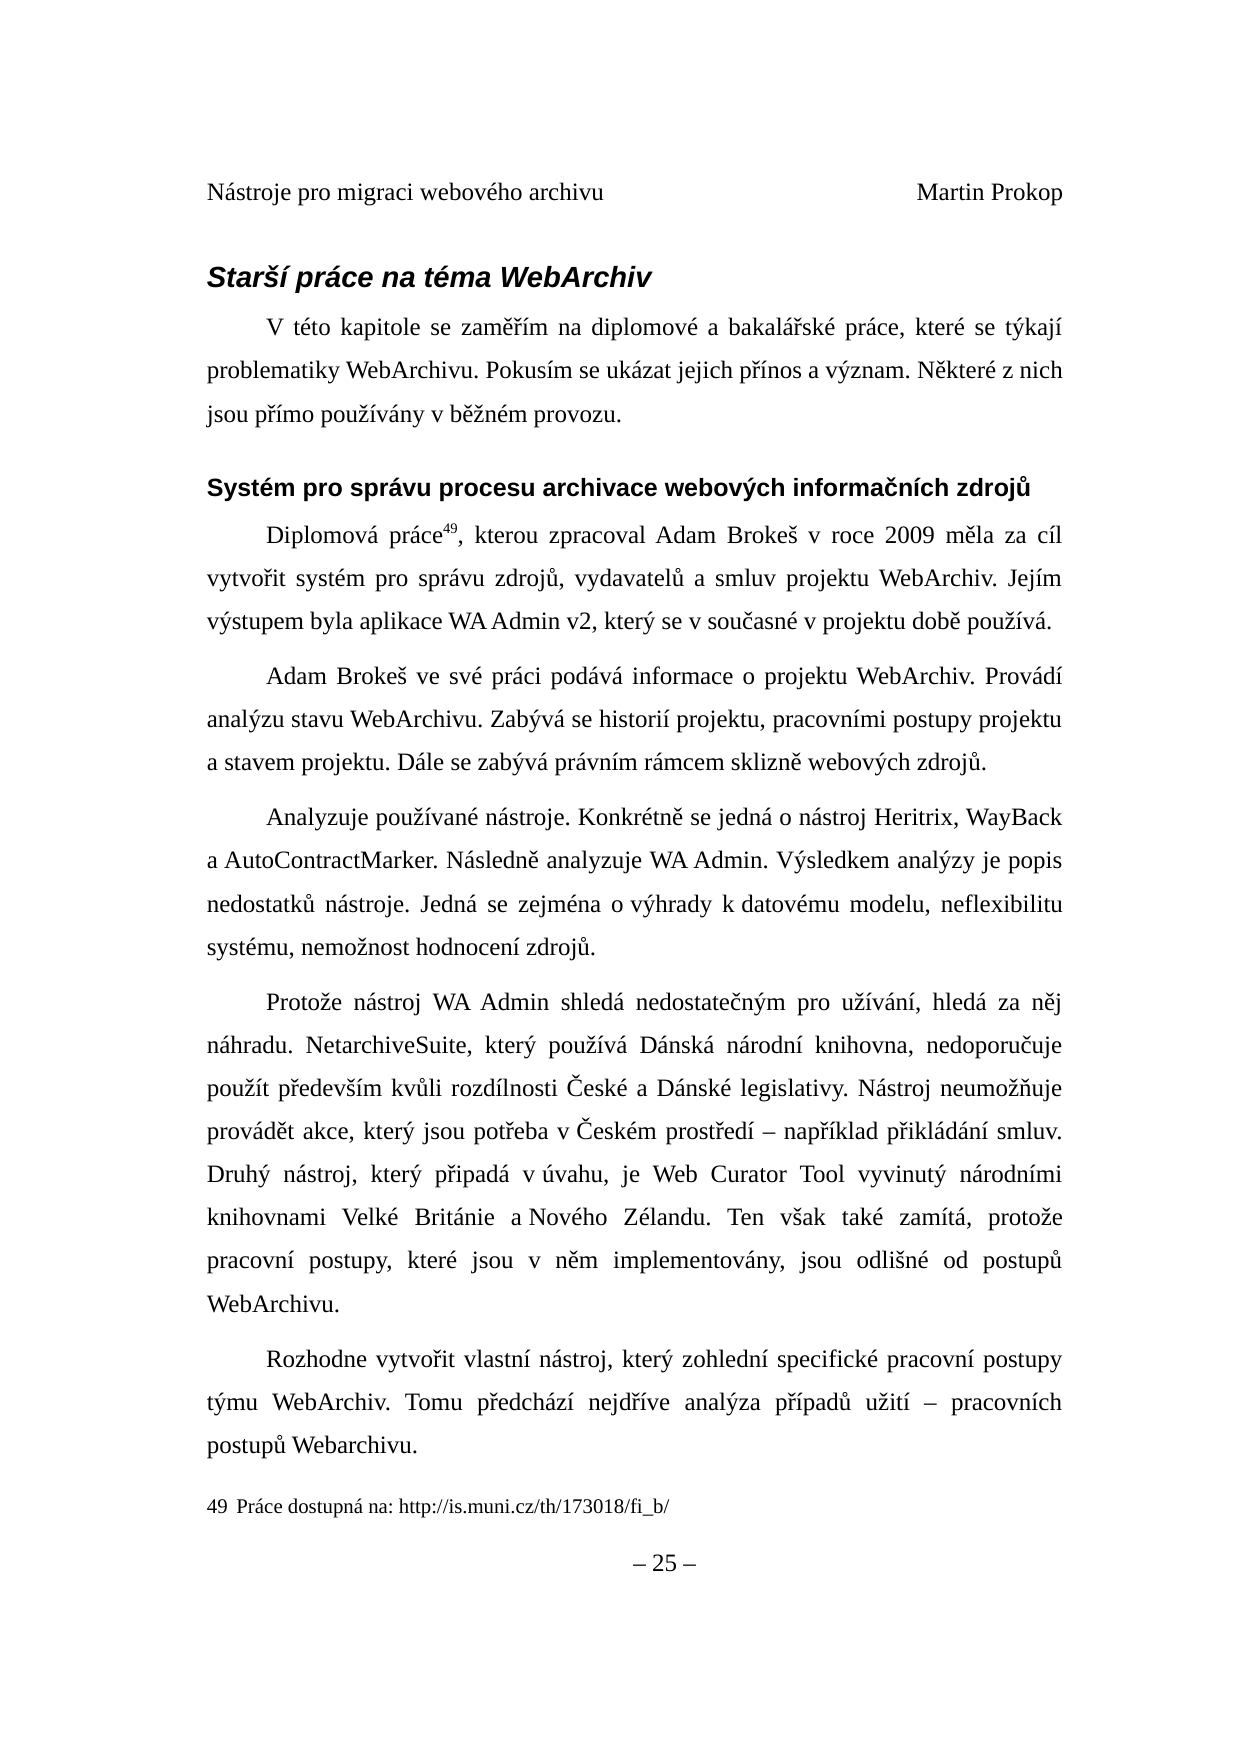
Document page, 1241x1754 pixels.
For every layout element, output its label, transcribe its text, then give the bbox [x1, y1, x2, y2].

text Rozhodne vytvořit vlastní nástroj, který zohlední specifické pracovní postupy týmu WebArchiv. Tomu předchází nejdříve analýza případů užití – pracovních postupů Webarchivu. [207, 1344, 1063, 1459]
text Analyzuje používané nástroje. Konkrétně se jedná o nástroj Heritrix, WayBack a AutoContractMarker. Následně analyzuje WA Admin. Výsledkem analýzy je popis nedostatků nástroje. Jedná se zejména o výhrady k datovému modelu, neflexibilitu systému, nemožnost hodnocení zdrojů. [207, 802, 1063, 961]
subtitle Systém pro správu procesu archivace webových informačních zdrojů [207, 473, 1063, 501]
subtitle Starší práce na téma WebArchiv [207, 260, 1063, 294]
text Adam Brokeš ve své práci podává informace o projektu WebArchiv. Provádí analýzu stavu WebArchivu. Zabývá se historií projektu, pracovními postupy projektu a stavem projektu. Dále se zabývá právním rámcem sklizně webových zdrojů. [207, 661, 1063, 776]
text Práce dostupná na: http://is.muni.cz/th/173018/fi_b/ [207, 1494, 1063, 1518]
text V této kapitole se zaměřím na diplomové a bakalářské práce, které se týkají problematiky WebArchivu. Pokusím se ukázat jejich přínos a význam. Některé z nich jsou přímo používány v běžném provozu. [207, 312, 1063, 427]
text Protože nástroj WA Admin shledá nedostatečným pro užívání, hledá za něj náhradu. NetarchiveSuite, který používá Dánská národní knihovna, nedoporučuje použít především kvůli rozdílnosti České a Dánské legislativy. Nástroj neumožňuje provádět akce, který jsou potřeba v Českém prostředí – například přikládání smluv. Druhý nástroj, který připadá v úvahu, je Web Curator Tool vyvinutý národními knihovnami Velké Británie a Nového Zélandu. Ten však také zamítá, protože pracovní postupy, které jsou v něm implementovány, jsou odlišné od postupů WebArchivu. [207, 987, 1063, 1317]
text Diplomová práce, kterou zpracoval Adam Brokeš v roce 2009 měla za cíl vytvořit systém pro správu zdrojů, vydavatelů a smluv projektu WebArchiv. Jejím výstupem byla aplikace WA Admin v2, který se v současné v projektu době používá. [207, 520, 1063, 635]
